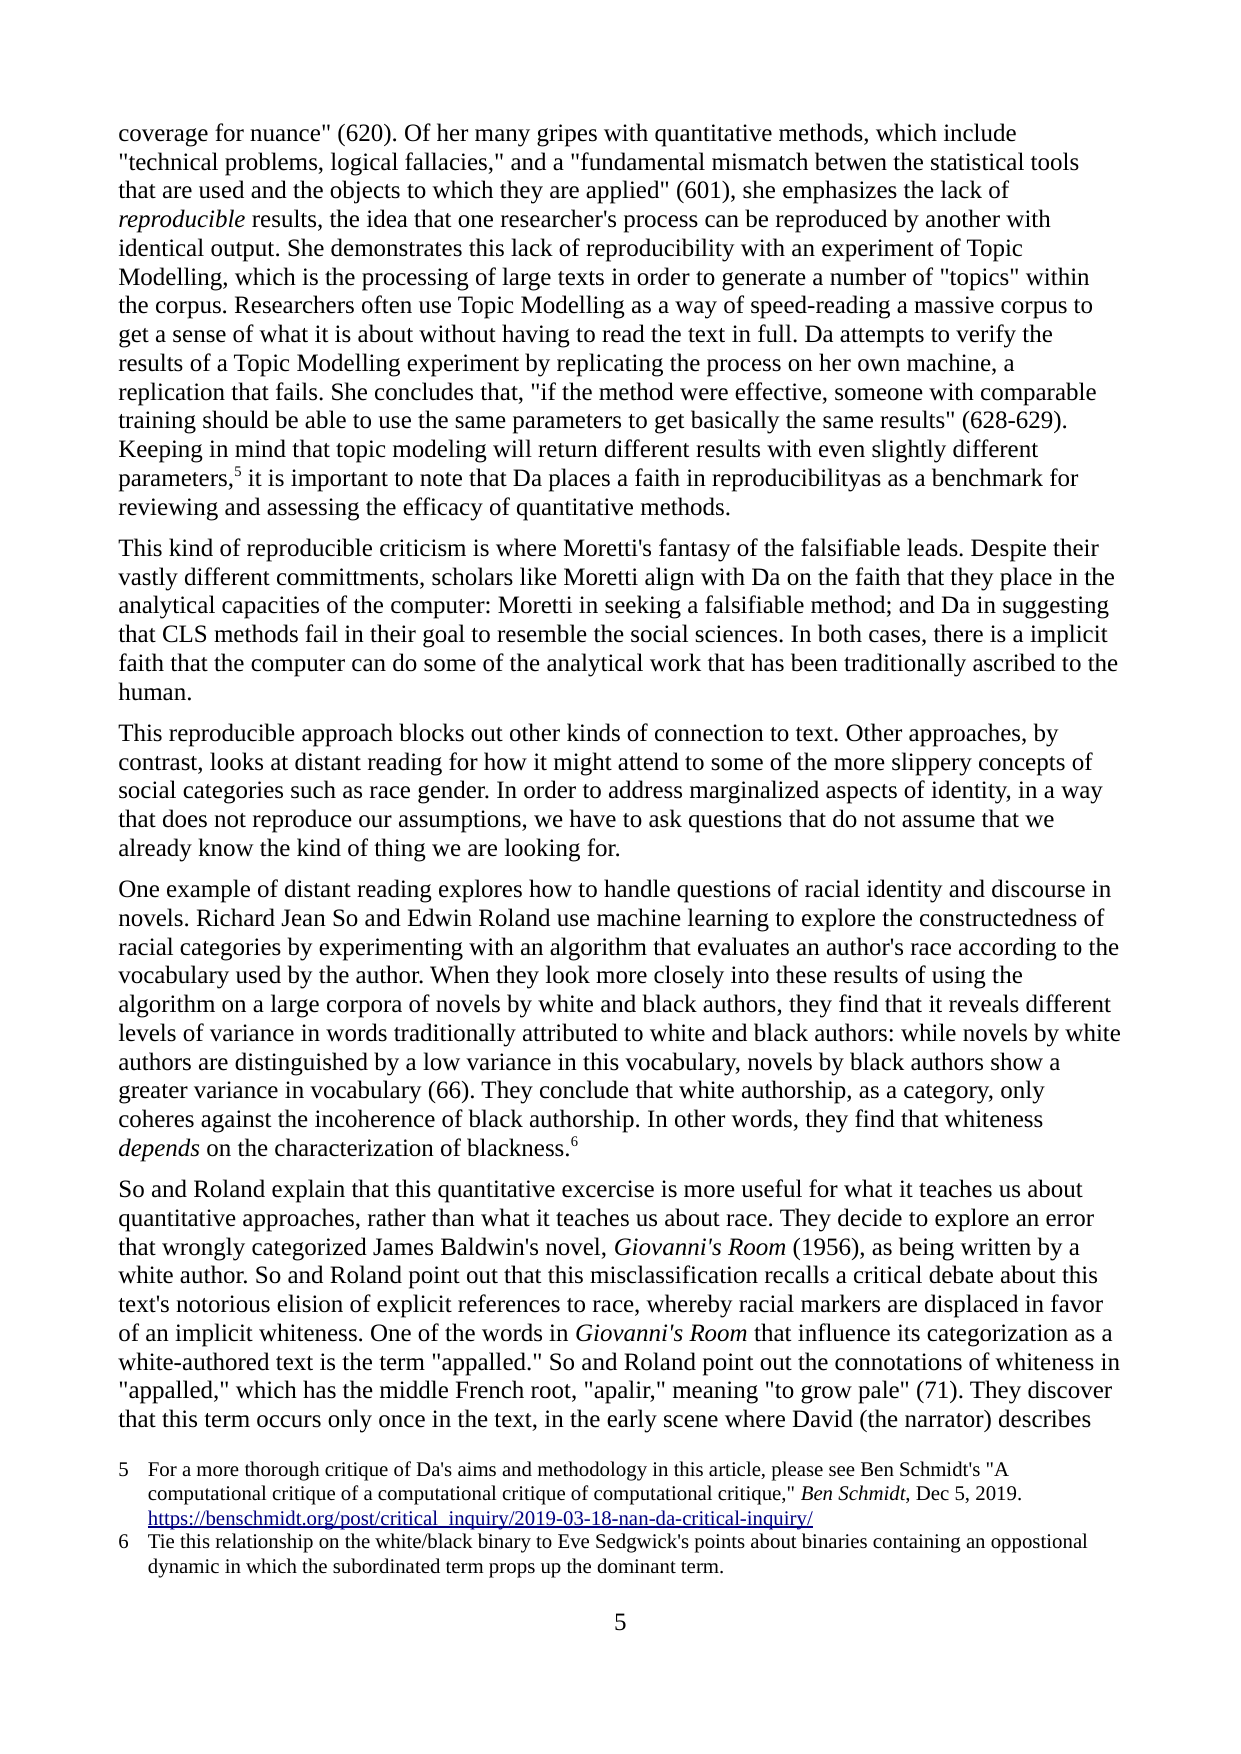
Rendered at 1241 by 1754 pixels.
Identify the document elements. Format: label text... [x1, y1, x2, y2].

text This kind of reproducible criticism is where Moretti's fantasy of the falsifiable leads. Despite their vastly different committments, scholars like Moretti align with Da on the faith that they place in the analytical capacities of the computer: Moretti in seeking a falsifiable method; and Da in suggesting that CLS methods fail in their goal to resemble the social sciences. In both cases, there is a implicit faith that the computer can do some of the analytical work that has been traditionally ascribed to the human. [118, 533, 1122, 706]
text coverage for nuance" (620). Of her many gripes with quantitative methods, which include "technical problems, logical fallacies," and a "fundamental mismatch betwen the statistical tools that are used and the objects to which they are applied" (601), she emphasizes the lack of reproducible results, the idea that one researcher's process can be reproduced by another with identical output. She demonstrates this lack of reproducibility with an experiment of Topic Modelling, which is the processing of large texts in order to generate a number of "topics" within the corpus. Researchers often use Topic Modelling as a way of speed-reading a massive corpus to get a sense of what it is about without having to read the text in full. Da attempts to verify the results of a Topic Modelling experiment by replicating the process on her own machine, a replication that fails. She concludes that, "if the method were effective, someone with comparable training should be able to use the same parameters to get basically the same results" (628-629). Keeping in mind that topic modeling will return different results with even slightly different parameters, it is important to note that Da places a faith in reproducibilityas as a benchmark for reviewing and assessing the efficacy of quantitative methods. [118, 118, 1122, 521]
text Tie this relationship on the white/black binary to Eve Sedgwick's points about binaries containing an oppostional dynamic in which the subordinated term props up the dominant term. [118, 1529, 1122, 1578]
text This reproducible approach blocks out other kinds of connection to text. Other approaches, by contrast, looks at distant reading for how it might attend to some of the more slippery concepts of social categories such as race gender. In order to address marginalized aspects of identity, in a way that does not reproduce our assumptions, we have to ask questions that do not assume that we already know the kind of thing we are looking for. [118, 718, 1122, 862]
text One example of distant reading explores how to handle questions of racial identity and discourse in novels. Richard Jean So and Edwin Roland use machine learning to explore the constructedness of racial categories by experimenting with an algorithm that evaluates an author's race according to the vocabulary used by the author. When they look more closely into these results of using the algorithm on a large corpora of novels by white and black authors, they find that it reveals different levels of variance in words traditionally attributed to white and black authors: while novels by white authors are distinguished by a low variance in this vocabulary, novels by black authors show a greater variance in vocabulary (66). They conclude that white authorship, as a category, only coheres against the incoherence of black authorship. In other words, they find that whiteness depends on the characterization of blackness. [118, 874, 1122, 1162]
text For a more thorough critique of Da's aims and methodology in this article, please see Ben Schmidt's "A computational critique of a computational critique of computational critique," Ben Schmidt, Dec 5, 2019. https://benschmidt.org/post/critical_inquiry/2019-03-18-nan-da-critical-inquiry/ [118, 1457, 1122, 1529]
text So and Roland explain that this quantitative excercise is more useful for what it teaches us about quantitative approaches, rather than what it teaches us about race. They decide to explore an error that wrongly categorized James Baldwin's novel, Giovanni's Room (1956), as being written by a white author. So and Roland point out that this misclassification recalls a critical debate about this text's notorious elision of explicit references to race, whereby racial markers are displaced in favor of an implicit whiteness. One of the words in Giovanni's Room that influence its categorization as a white-authored text is the term "appalled." So and Roland point out the connotations of whiteness in "appalled," which has the middle French root, "apalir," meaning "to grow pale" (71). They discover that this term occurs only once in the text, in the early scene where David (the narrator) describes [118, 1174, 1122, 1433]
